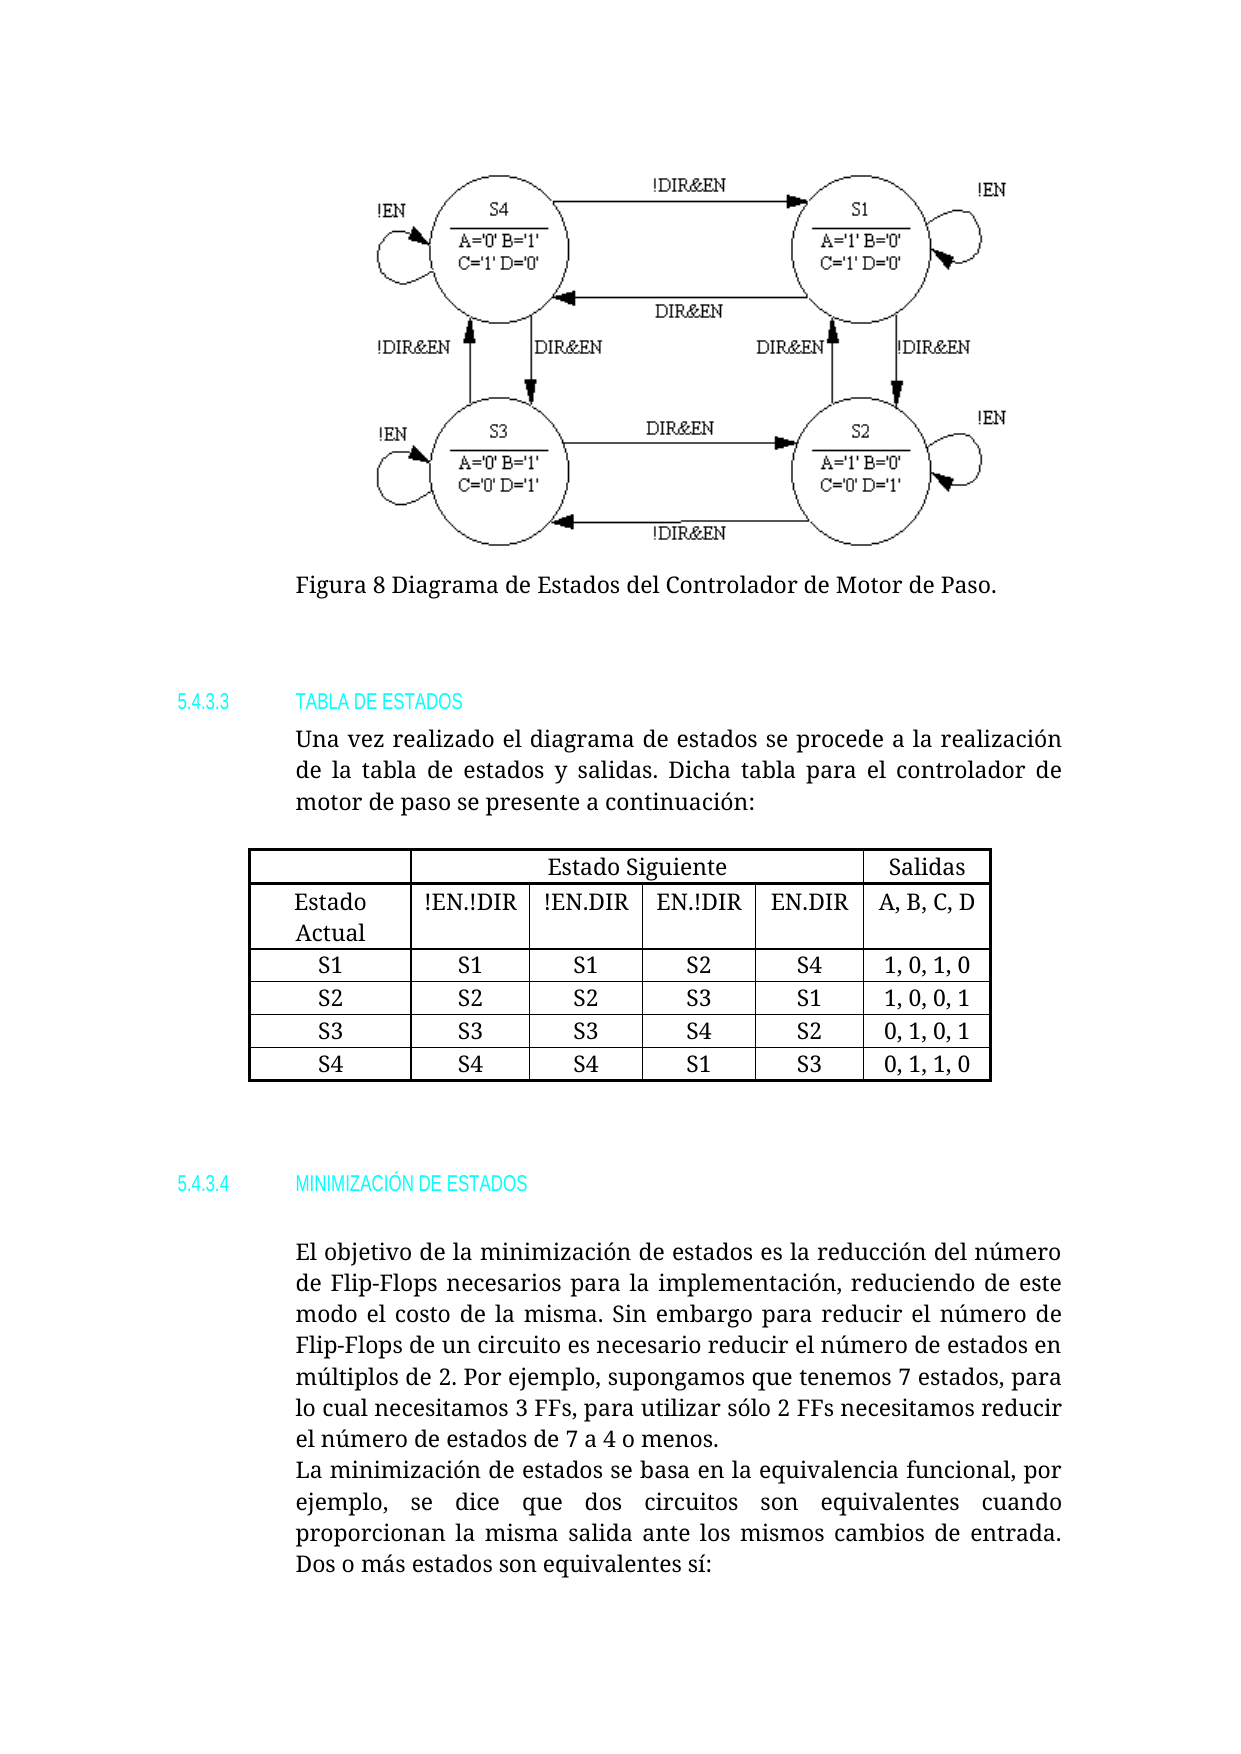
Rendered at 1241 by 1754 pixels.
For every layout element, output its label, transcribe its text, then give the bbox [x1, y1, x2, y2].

table_cell S2 [643, 950, 755, 981]
table_cell S1 [756, 982, 863, 1013]
picture [349, 156, 1009, 561]
table_cell S3 [756, 1048, 863, 1079]
text El objetivo de la minimización de estados es la reducción del número de Flip-Flops necesarios para la implementación, reduciendo de este modo el costo de la misma. Sin embargo para reducir el número de Flip-Flops de un circuito es necesario reducir el número de estados en múltiplos de 2. Por ejemplo, supongamos que tenemos 7 estados, para lo cual necesitamos 3 FFs, para utilizar sólo 2 FFs necesitamos reducir el número de estados de 7 a 4 o menos. [295, 1236, 1063, 1454]
table_cell S3 [530, 1015, 642, 1046]
table_cell S1 [530, 950, 642, 981]
table_cell S2 [756, 1015, 863, 1046]
table_cell S2 [530, 982, 642, 1013]
table_cell A, B, C, D [864, 885, 989, 948]
table_cell S2 [412, 982, 529, 1013]
text La minimización de estados se basa en la equivalencia funcional, por ejemplo, se dice que dos circuitos son equivalentes cuando proporcionan la misma salida ante los mismos cambios de entrada. Dos o más estados son equivalentes sí: [295, 1454, 1063, 1579]
table_cell S4 [251, 1048, 410, 1079]
table_cell EN.DIR [756, 885, 863, 948]
table_cell S1 [412, 950, 529, 981]
table_header Salidas [864, 851, 989, 882]
table_cell S3 [251, 1015, 410, 1046]
table_cell 0, 1, 0, 1 [864, 1015, 989, 1046]
table_cell S1 [643, 1048, 755, 1079]
table_cell 1, 0, 0, 1 [864, 982, 989, 1013]
table_cell S4 [756, 950, 863, 981]
table_cell Estado Actual [251, 885, 410, 948]
table_cell S4 [643, 1015, 755, 1046]
text Figura 8 Diagrama de Estados del Controlador de Motor de Paso. [295, 569, 1063, 601]
subtitle Tabla de estados [177, 688, 1063, 717]
table_header [251, 851, 410, 882]
table_cell EN.!DIR [643, 885, 755, 948]
table_cell !EN.!DIR [412, 885, 529, 948]
table_cell S3 [643, 982, 755, 1013]
table_cell S3 [412, 1015, 529, 1046]
table_cell S1 [251, 950, 410, 981]
subtitle Minimización de Estados [177, 1170, 1063, 1198]
text Una vez realizado el diagrama de estados se procede a la realización de la tabla de estados y salidas. Dicha tabla para el controlador de motor de paso se presente a continuación: [295, 723, 1063, 817]
table_cell S4 [412, 1048, 529, 1079]
table_cell S2 [251, 982, 410, 1013]
table_cell 0, 1, 1, 0 [864, 1048, 989, 1079]
table_cell S4 [530, 1048, 642, 1079]
table_cell !EN.DIR [530, 885, 642, 948]
table_cell 1, 0, 1, 0 [864, 950, 989, 981]
table_header Estado Siguiente [412, 851, 863, 882]
